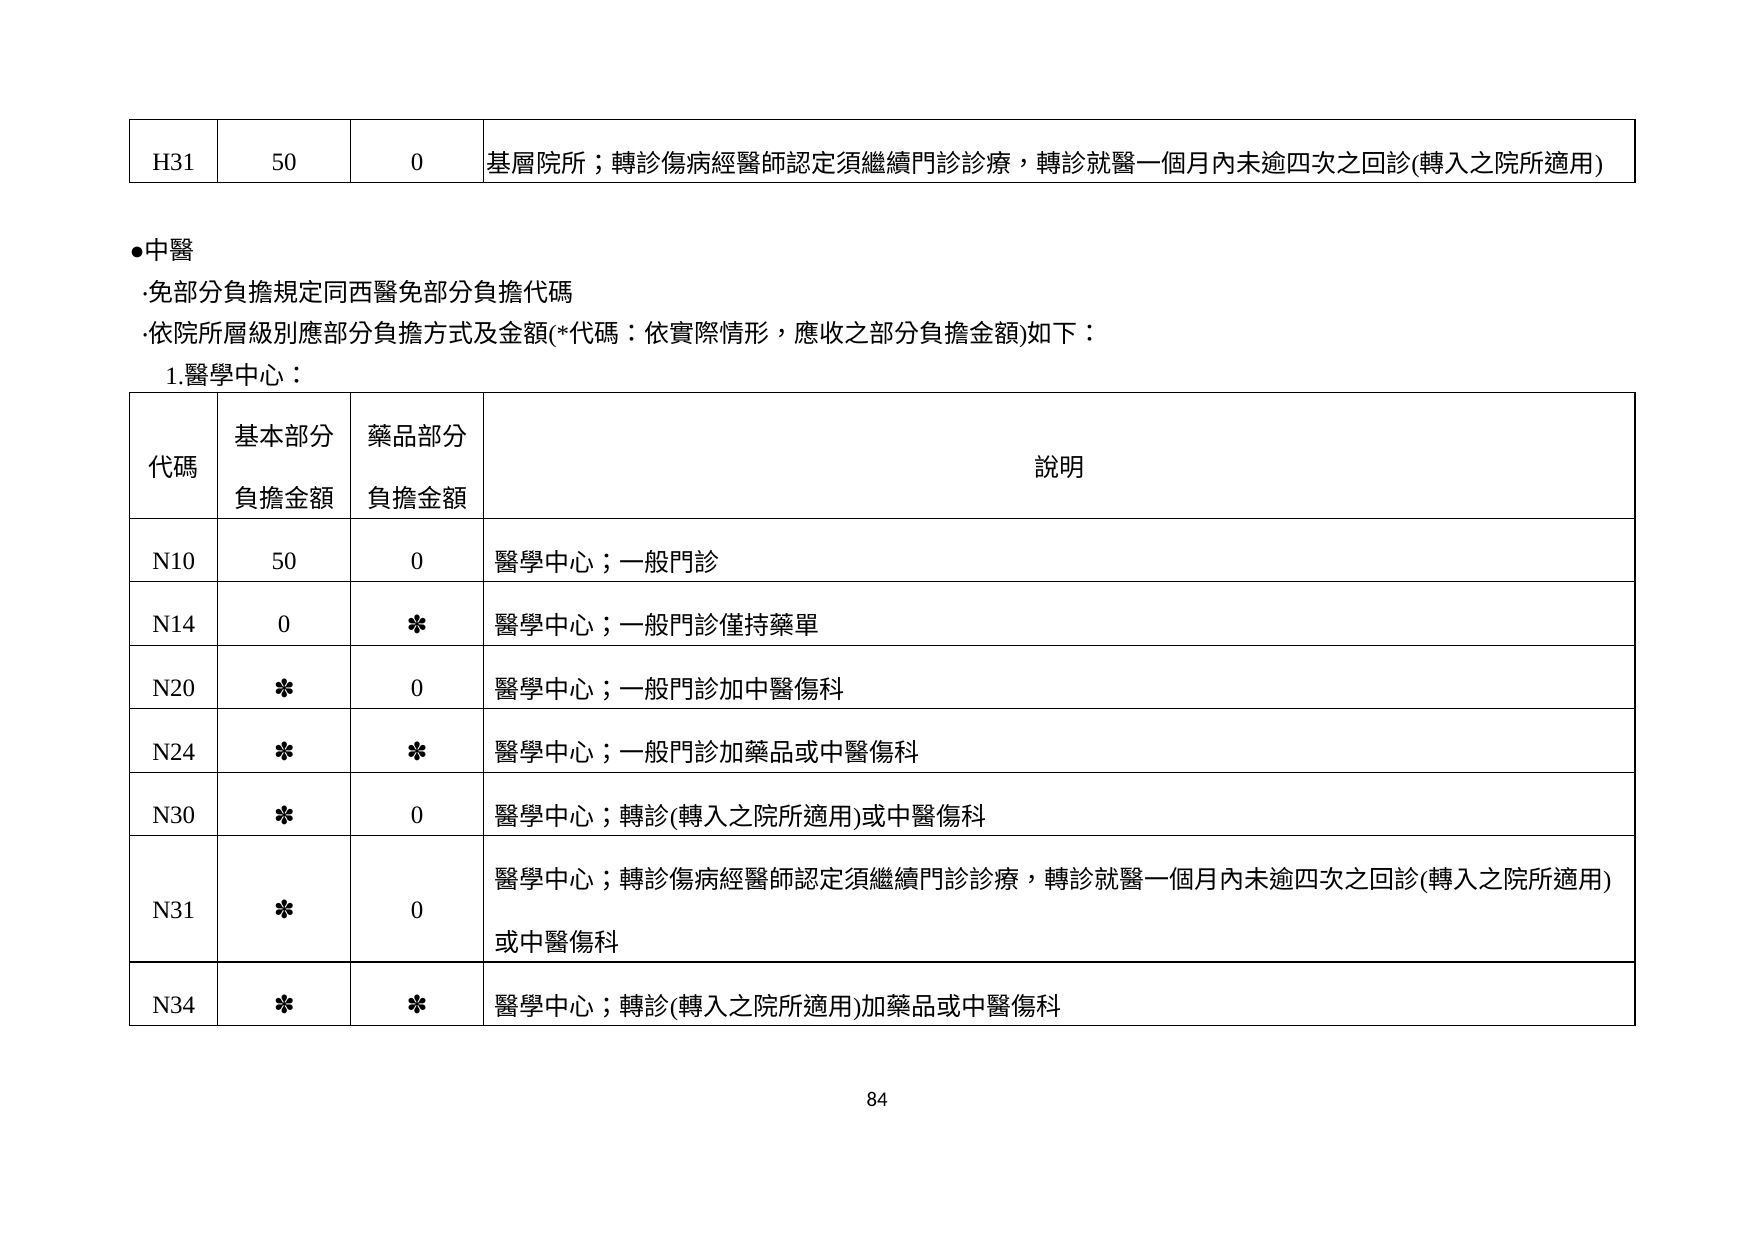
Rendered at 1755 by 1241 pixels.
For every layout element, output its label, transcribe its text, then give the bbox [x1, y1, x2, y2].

table_cell 0 [351, 646, 483, 708]
table_cell 醫學中心；一般門診加藥品或中醫傷科 [484, 709, 1634, 772]
table_header 說明 [484, 393, 1634, 518]
table_header 基本部分負擔金額 [218, 393, 350, 518]
table_cell N31 [130, 836, 217, 961]
table_cell ✽ [218, 646, 350, 708]
table_cell ✽ [218, 836, 350, 961]
table_cell 0 [218, 582, 350, 645]
table_cell N30 [130, 773, 217, 835]
table_cell N14 [130, 582, 217, 645]
table_cell ✽ [218, 773, 350, 835]
table_cell N24 [130, 709, 217, 772]
table_cell 醫學中心；一般門診 [484, 519, 1634, 581]
table_cell 0 [351, 120, 483, 182]
table_cell 基層院所；轉診傷病經醫師認定須繼續門診診療，轉診就醫一個月內未逾四次之回診(轉入之院所適用) [484, 120, 1634, 182]
table_cell 醫學中心；轉診(轉入之院所適用)加藥品或中醫傷科 [484, 963, 1634, 1025]
table_cell H31 [130, 120, 217, 182]
table_cell 醫學中心；一般門診加中醫傷科 [484, 646, 1634, 708]
table_cell 0 [351, 519, 483, 581]
table_cell ✽ [218, 709, 350, 772]
table_header 藥品部分負擔金額 [351, 393, 483, 518]
table_cell 50 [218, 120, 350, 182]
table_cell N20 [130, 646, 217, 708]
table_cell 醫學中心；轉診傷病經醫師認定須繼續門診診療，轉診就醫一個月內未逾四次之回診(轉入之院所適用)或中醫傷科 [484, 836, 1634, 961]
table_cell 0 [351, 773, 483, 835]
table_cell 0 [351, 836, 483, 961]
table_cell ✽ [351, 963, 483, 1025]
table_cell 醫學中心；一般門診僅持藥單 [484, 582, 1634, 645]
table_cell N34 [130, 963, 217, 1025]
table_cell ●中醫 ‧免部分負擔規定同西醫免部分負擔代碼 ‧依院所層級別應部分負擔方式及金額(*代碼：依實際情形，應收之部分負擔金額)如下： 1.醫學中心： [118, 119, 1658, 1026]
table_header 代碼 [130, 393, 217, 518]
table_cell 50 [218, 519, 350, 581]
table_cell ✽ [351, 709, 483, 772]
table_cell N10 [130, 519, 217, 581]
table_cell 醫學中心；轉診(轉入之院所適用)或中醫傷科 [484, 773, 1634, 835]
table_cell ✽ [351, 582, 483, 645]
table_cell ✽ [218, 963, 350, 1025]
